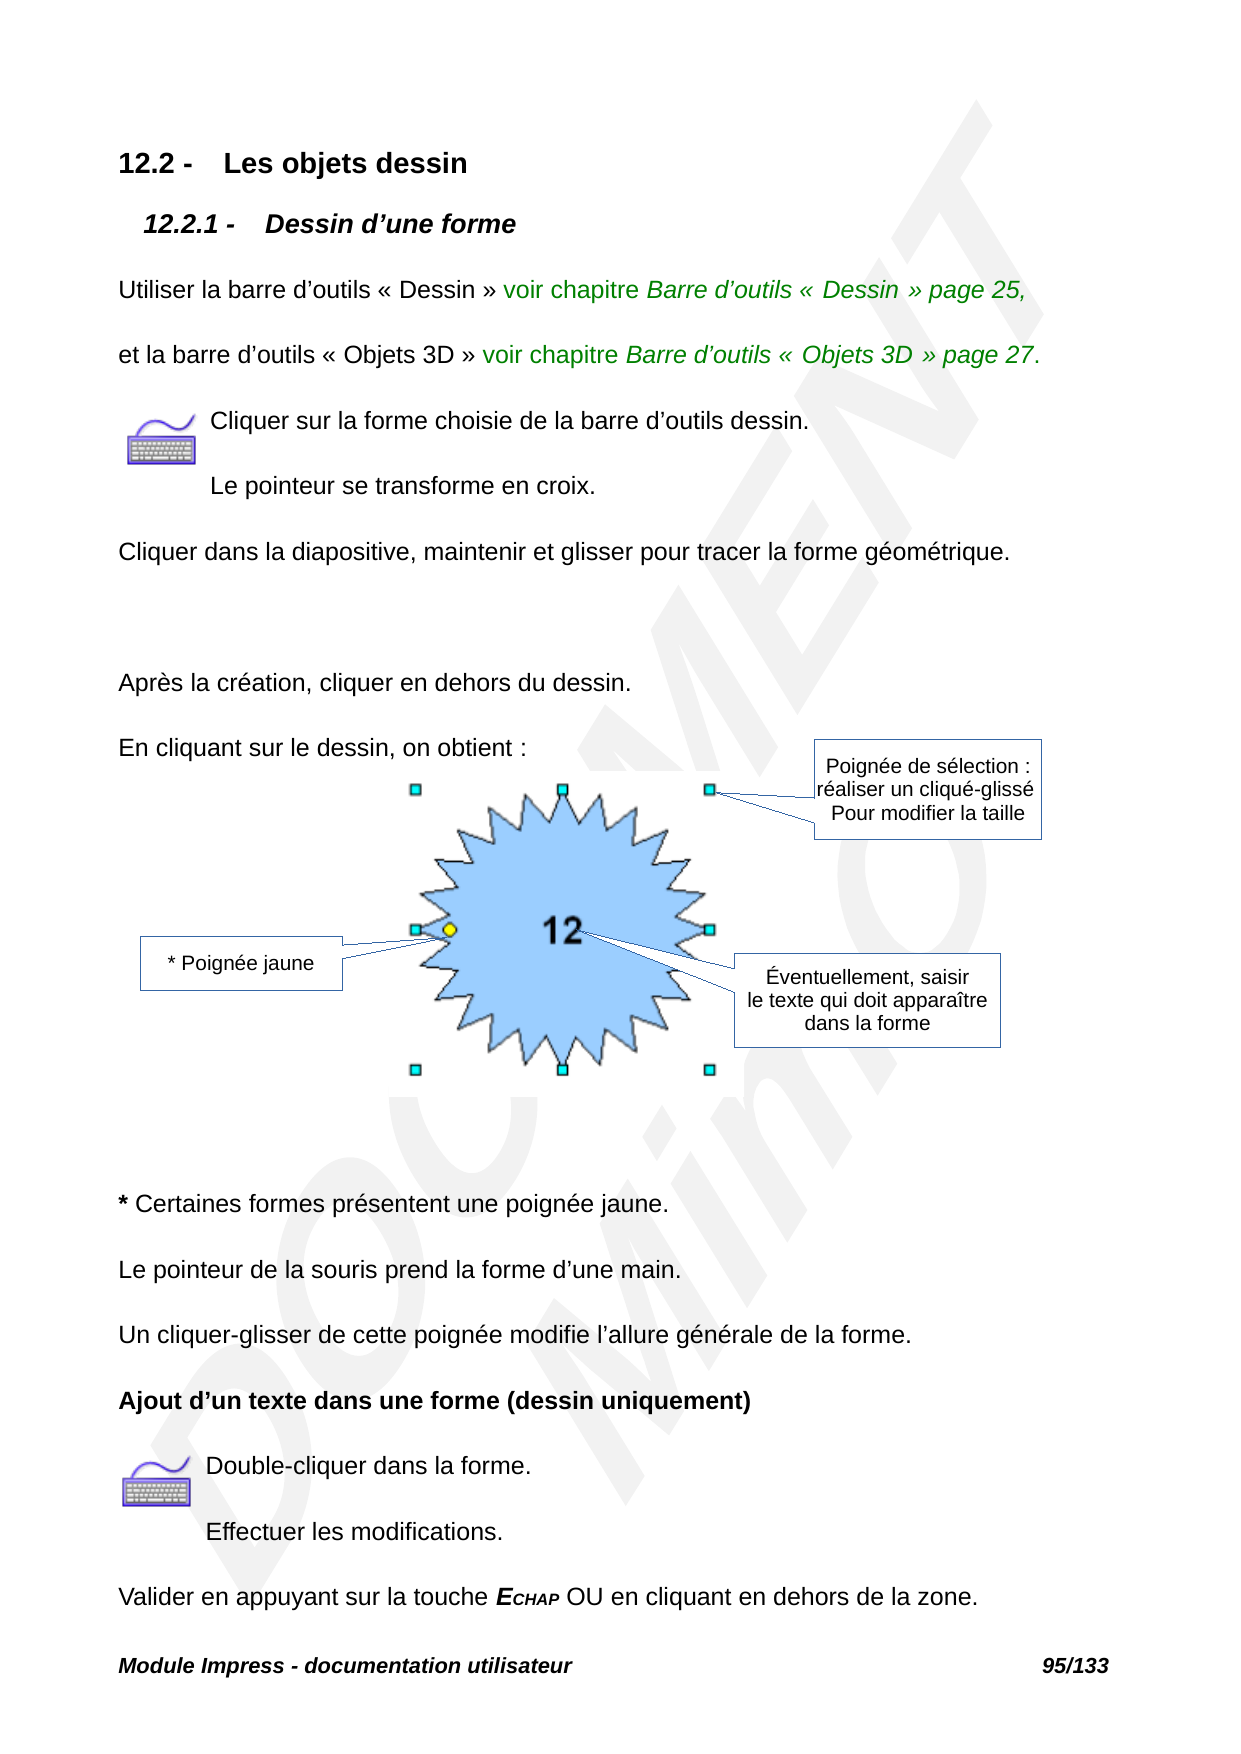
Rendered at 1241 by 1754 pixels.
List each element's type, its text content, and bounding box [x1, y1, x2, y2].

text Cliquer dans la diapositive, maintenir et glisser pour tracer la forme géométrique. [118, 538, 1122, 566]
picture [118, 1445, 194, 1521]
text Effectuer les modifications. [118, 1517, 1122, 1545]
text Valider en appuyant sur la touche Echap OU en cliquant en dehors de la zone. [118, 1583, 1122, 1611]
text * Certaines formes présentent une poignée jaune. [118, 1190, 1122, 1218]
subtitle Dessin d’une forme [143, 209, 1122, 239]
text Après la création, cliquer en dehors du dessin. [118, 669, 1122, 697]
text et la barre d’outils « Objets 3D » voir chapitre Barre d’outils « Objets 3D » page 27. [118, 341, 1122, 369]
picture [123, 403, 199, 479]
text Utiliser la barre d’outils « Dessin » voir chapitre Barre d’outils « Dessin » page 25, [118, 276, 1122, 303]
text Le pointeur se transforme en croix. [118, 472, 1122, 500]
text Double-cliquer dans la forme. [194, 1452, 1122, 1480]
text Le pointeur de la souris prend la forme d’une main. [118, 1255, 1122, 1283]
subtitle Les objets dessin [118, 147, 1122, 180]
text Ajout d’un texte dans une forme (dessin uniquement) [118, 1386, 1122, 1414]
text Un cliquer-glisser de cette poignée modifie l’allure générale de la forme. [118, 1321, 1122, 1349]
text En cliquant sur le dessin, on obtient : [118, 734, 1122, 762]
text Cliquer sur la forme choisie de la barre d’outils dessin. [199, 407, 1122, 434]
